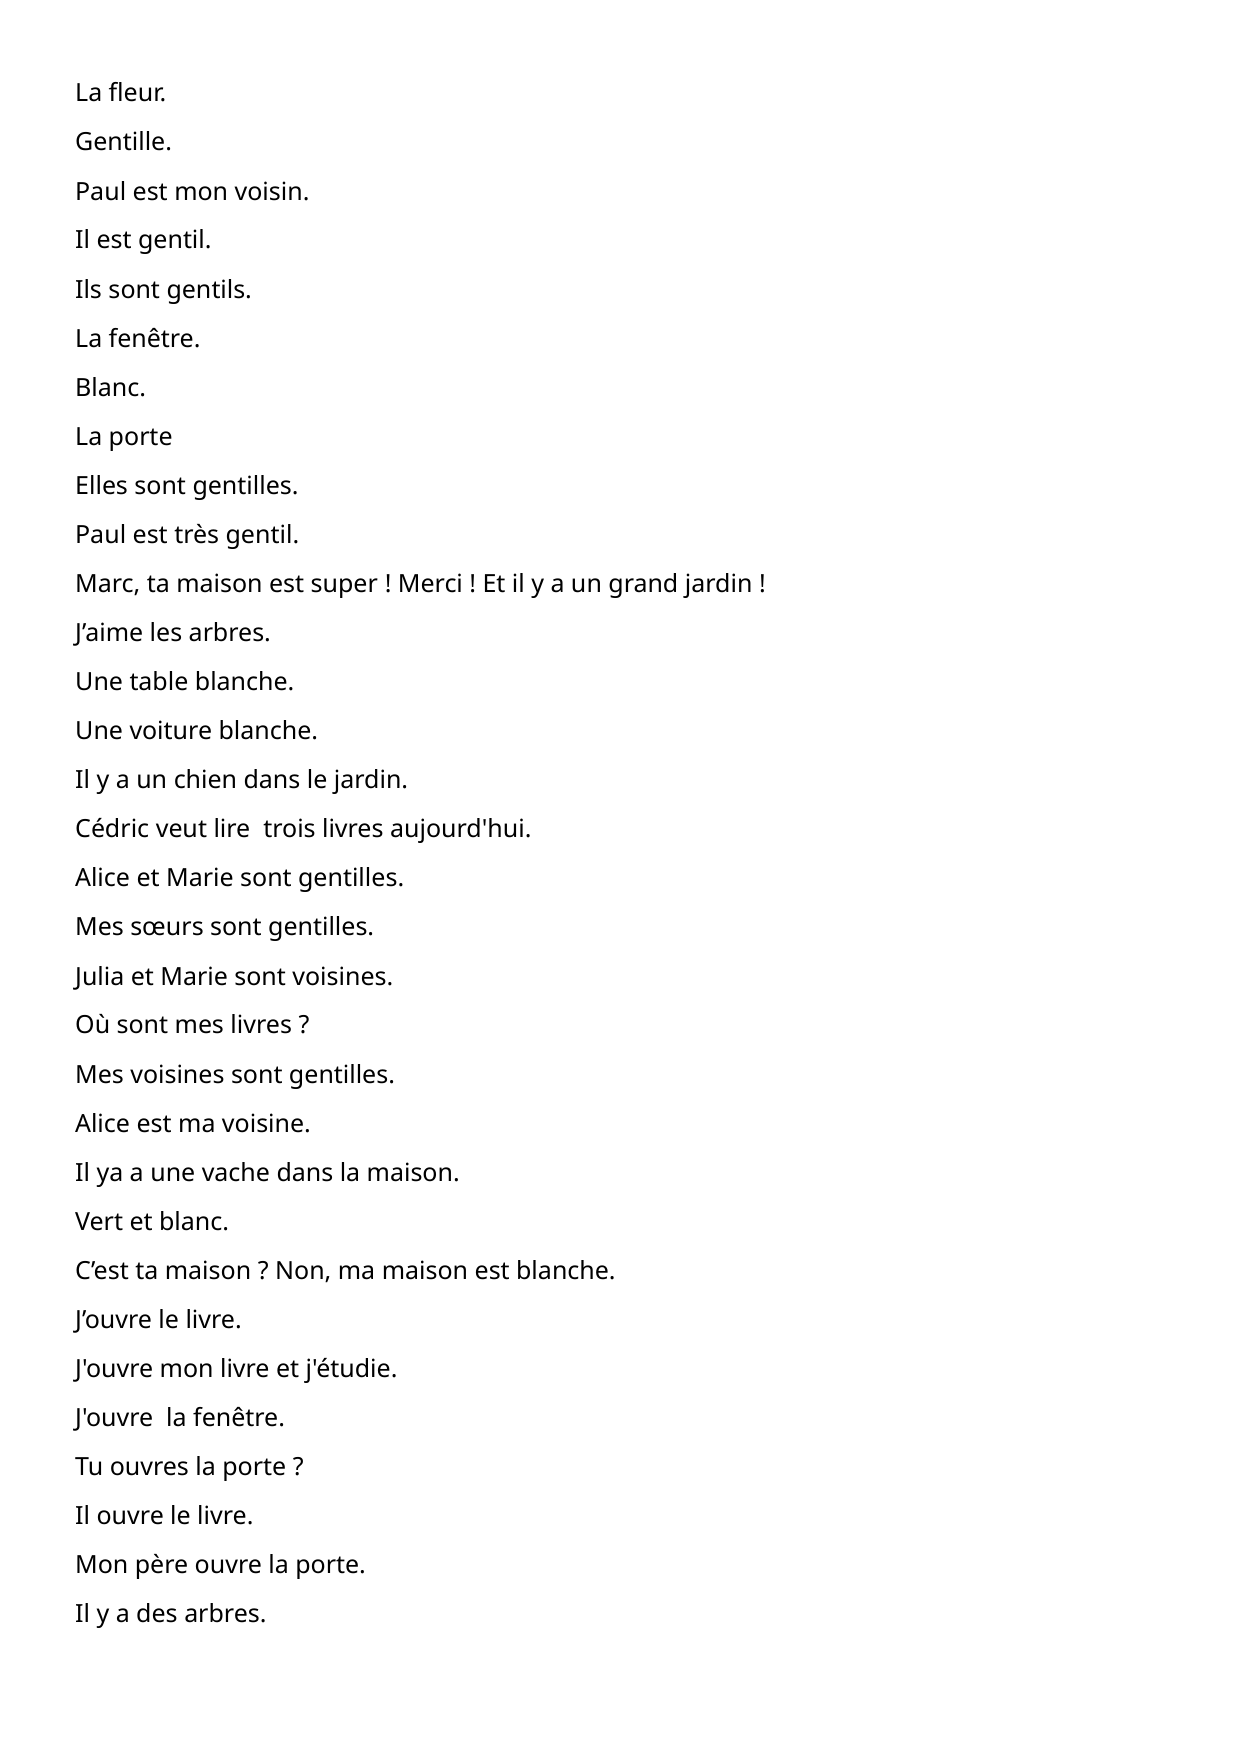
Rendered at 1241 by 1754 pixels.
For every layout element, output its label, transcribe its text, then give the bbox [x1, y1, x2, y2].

text Ils sont gentils. [75, 271, 1165, 305]
text Mes voisines sont gentilles. [75, 1056, 1165, 1090]
text Elles sont gentilles. [75, 467, 1165, 502]
text La fenêtre. [75, 320, 1165, 354]
text Une table blanche. [75, 664, 1165, 698]
text J'ouvre la fenêtre. [75, 1400, 1165, 1434]
text La porte [75, 418, 1165, 452]
text Où sont mes livres ? [75, 1007, 1165, 1041]
text Gentille. [75, 124, 1165, 158]
text Alice est ma voisine. [75, 1105, 1165, 1139]
text J’aime les arbres. [75, 615, 1165, 649]
text Il y a un chien dans le jardin. [75, 762, 1165, 796]
text J’ouvre le livre. [75, 1302, 1165, 1336]
text Marc, ta maison est super ! Merci ! Et il y a un grand jardin ! [75, 566, 1165, 600]
text Il est gentil. [75, 222, 1165, 256]
text Il ouvre le livre. [75, 1498, 1165, 1532]
text Paul est mon voisin. [75, 173, 1165, 207]
text Cédric veut lire trois livres aujourd'hui. [75, 811, 1165, 845]
text Blanc. [75, 369, 1165, 403]
text Il y a des arbres. [75, 1596, 1165, 1630]
text C’est ta maison ? Non, ma maison est blanche. [75, 1252, 1165, 1287]
text Mes sœurs sont gentilles. [75, 909, 1165, 943]
text Tu ouvres la porte ? [75, 1449, 1165, 1483]
text Une voiture blanche. [75, 713, 1165, 747]
text La fleur. [75, 75, 1165, 109]
text Julia et Marie sont voisines. [75, 958, 1165, 992]
text Alice et Marie sont gentilles. [75, 860, 1165, 894]
text Mon père ouvre la porte. [75, 1547, 1165, 1581]
text Paul est très gentil. [75, 517, 1165, 551]
text Il ya a une vache dans la maison. [75, 1154, 1165, 1188]
text Vert et blanc. [75, 1203, 1165, 1237]
text J'ouvre mon livre et j'étudie. [75, 1351, 1165, 1385]
